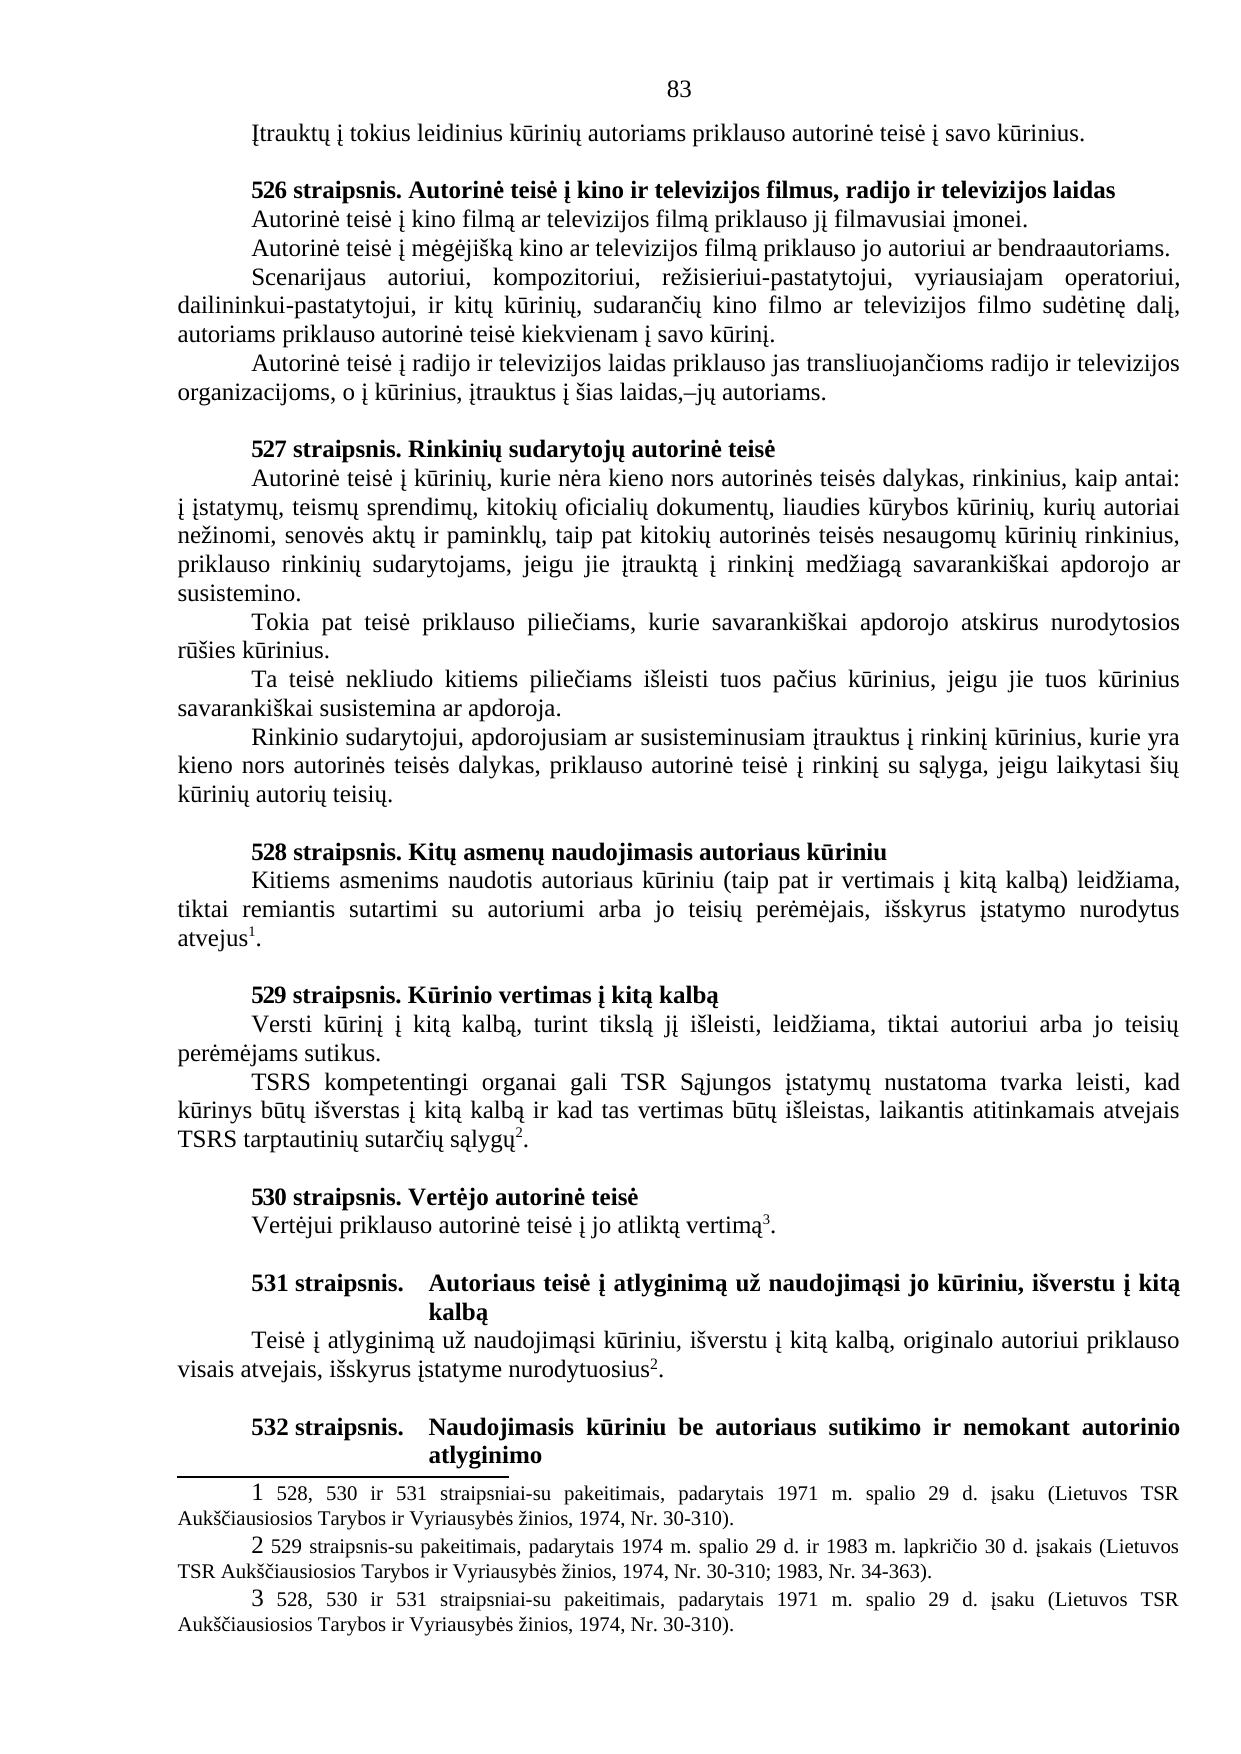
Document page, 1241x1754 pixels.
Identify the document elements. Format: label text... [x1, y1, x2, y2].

text 528, 530 ir 531 straipsniai-su pakeitimais, padarytais 1971 m. spalio 29 d. įsaku (Lietuvos TSR Aukščiausiosios Tarybos ir Vyriausybės žinios, 1974, Nr. 30-310). [177, 1583, 1181, 1636]
text Ta teisė nekliudo kitiems piliečiams išleisti tuos pačius kūrinius, jeigu jie tuos kūrinius savarankiškai susistemina ar apdoroja. [177, 664, 1181, 722]
text 530 straipsnis. Vertėjo autorinė teisė [177, 1182, 1181, 1211]
text Autorinė teisė į kino filmą ar televizijos filmą priklauso jį filmavusiai įmonei. [177, 204, 1181, 233]
text Kitiems asmenims naudotis autoriaus kūriniu (taip pat ir vertimais į kitą kalbą) leidžiama, tiktai remiantis sutartimi su autoriumi arba jo teisių perėmėjais, išskyrus įstatymo nurodytus atvejus. [177, 866, 1181, 952]
text Versti kūrinį į kitą kalbą, turint tikslą jį išleisti, leidžiama, tiktai autoriui arba jo teisių perėmėjams sutikus. [177, 1009, 1181, 1067]
text Įtrauktų į tokius leidinius kūrinių autoriams priklauso autorinė teisė į savo kūrinius. [177, 118, 1181, 147]
text Tokia pat teisė priklauso piliečiams, kurie savarankiškai apdorojo atskirus nurodytosios rūšies kūrinius. [177, 607, 1181, 664]
text 529 straipsnis-su pakeitimais, padarytais 1974 m. spalio 29 d. ir 1983 m. lapkričio 30 d. įsakais (Lietuvos TSR Aukščiausiosios Tarybos ir Vyriausybės žinios, 1974, Nr. 30-310; 1983, Nr. 34-363). [177, 1530, 1181, 1583]
text 532 straipsnis. Naudojimasis kūriniu be autoriaus sutikimo ir nemokant autorinio atlyginimo [251, 1412, 1181, 1469]
text 526 straipsnis. Autorinė teisė į kino ir televizijos filmus, radijo ir televizijos laidas [177, 176, 1181, 204]
text Autorinė teisė į mėgėjišką kino ar televizijos filmą priklauso jo autoriui ar bendraautoriams. [177, 233, 1181, 262]
text 531 straipsnis. Autoriaus teisė į atlyginimą už naudojimąsi jo kūriniu, išverstu į kitą kalbą [251, 1268, 1181, 1326]
text Autorinė teisė į radijo ir televizijos laidas priklauso jas transliuojančioms radijo ir televizijos organizacijoms, o į kūrinius, įtrauktus į šias laidas,–jų autoriams. [177, 348, 1181, 406]
text 529 straipsnis. Kūrinio vertimas į kitą kalbą [177, 981, 1181, 1009]
text Teisė į atlyginimą už naudojimąsi kūriniu, išverstu į kitą kalbą, originalo autoriui priklauso visais atvejais, išskyrus įstatyme nurodytuosius2. [177, 1326, 1181, 1383]
text Autorinė teisė į kūrinių, kurie nėra kieno nors autorinės teisės dalykas, rinkinius, kaip antai: į įstatymų, teismų sprendimų, kitokių oficialių dokumentų, liaudies kūrybos kūrinių, kurių autoriai nežinomi, senovės aktų ir paminklų, taip pat kitokių autorinės teisės nesaugomų kūrinių rinkinius, priklauso rinkinių sudarytojams, jeigu jie įtrauktą į rinkinį medžiagą savarankiškai apdorojo ar susistemino. [177, 463, 1181, 607]
text Scenarijaus autoriui, kompozitoriui, režisieriui-pastatytojui, vyriausiajam operatoriui, dailininkui-pastatytojui, ir kitų kūrinių, sudarančių kino filmo ar televizijos filmo sudėtinę dalį, autoriams priklauso autorinė teisė kiekvienam į savo kūrinį. [177, 262, 1181, 348]
text Rinkinio sudarytojui, apdorojusiam ar susisteminusiam įtrauktus į rinkinį kūrinius, kurie yra kieno nors autorinės teisės dalykas, priklauso autorinė teisė į rinkinį su sąlyga, jeigu laikytasi šių kūrinių autorių teisių. [177, 722, 1181, 808]
text 527 straipsnis. Rinkinių sudarytojų autorinė teisė [177, 434, 1181, 463]
text Vertėjui priklauso autorinė teisė į jo atliktą vertimą. [177, 1211, 1181, 1239]
text 528 straipsnis. Kitų asmenų naudojimasis autoriaus kūriniu [177, 837, 1181, 866]
text TSRS kompetentingi organai gali TSR Sąjungos įstatymų nustatoma tvarka leisti, kad kūrinys būtų išverstas į kitą kalbą ir kad tas vertimas būtų išleistas, laikantis atitinkamais atvejais TSRS tarptautinių sutarčių sąlygų. [177, 1067, 1181, 1153]
text 528, 530 ir 531 straipsniai-su pakeitimais, padarytais 1971 m. spalio 29 d. įsaku (Lietuvos TSR Aukščiausiosios Tarybos ir Vyriausybės žinios, 1974, Nr. 30-310). [177, 1477, 1181, 1530]
